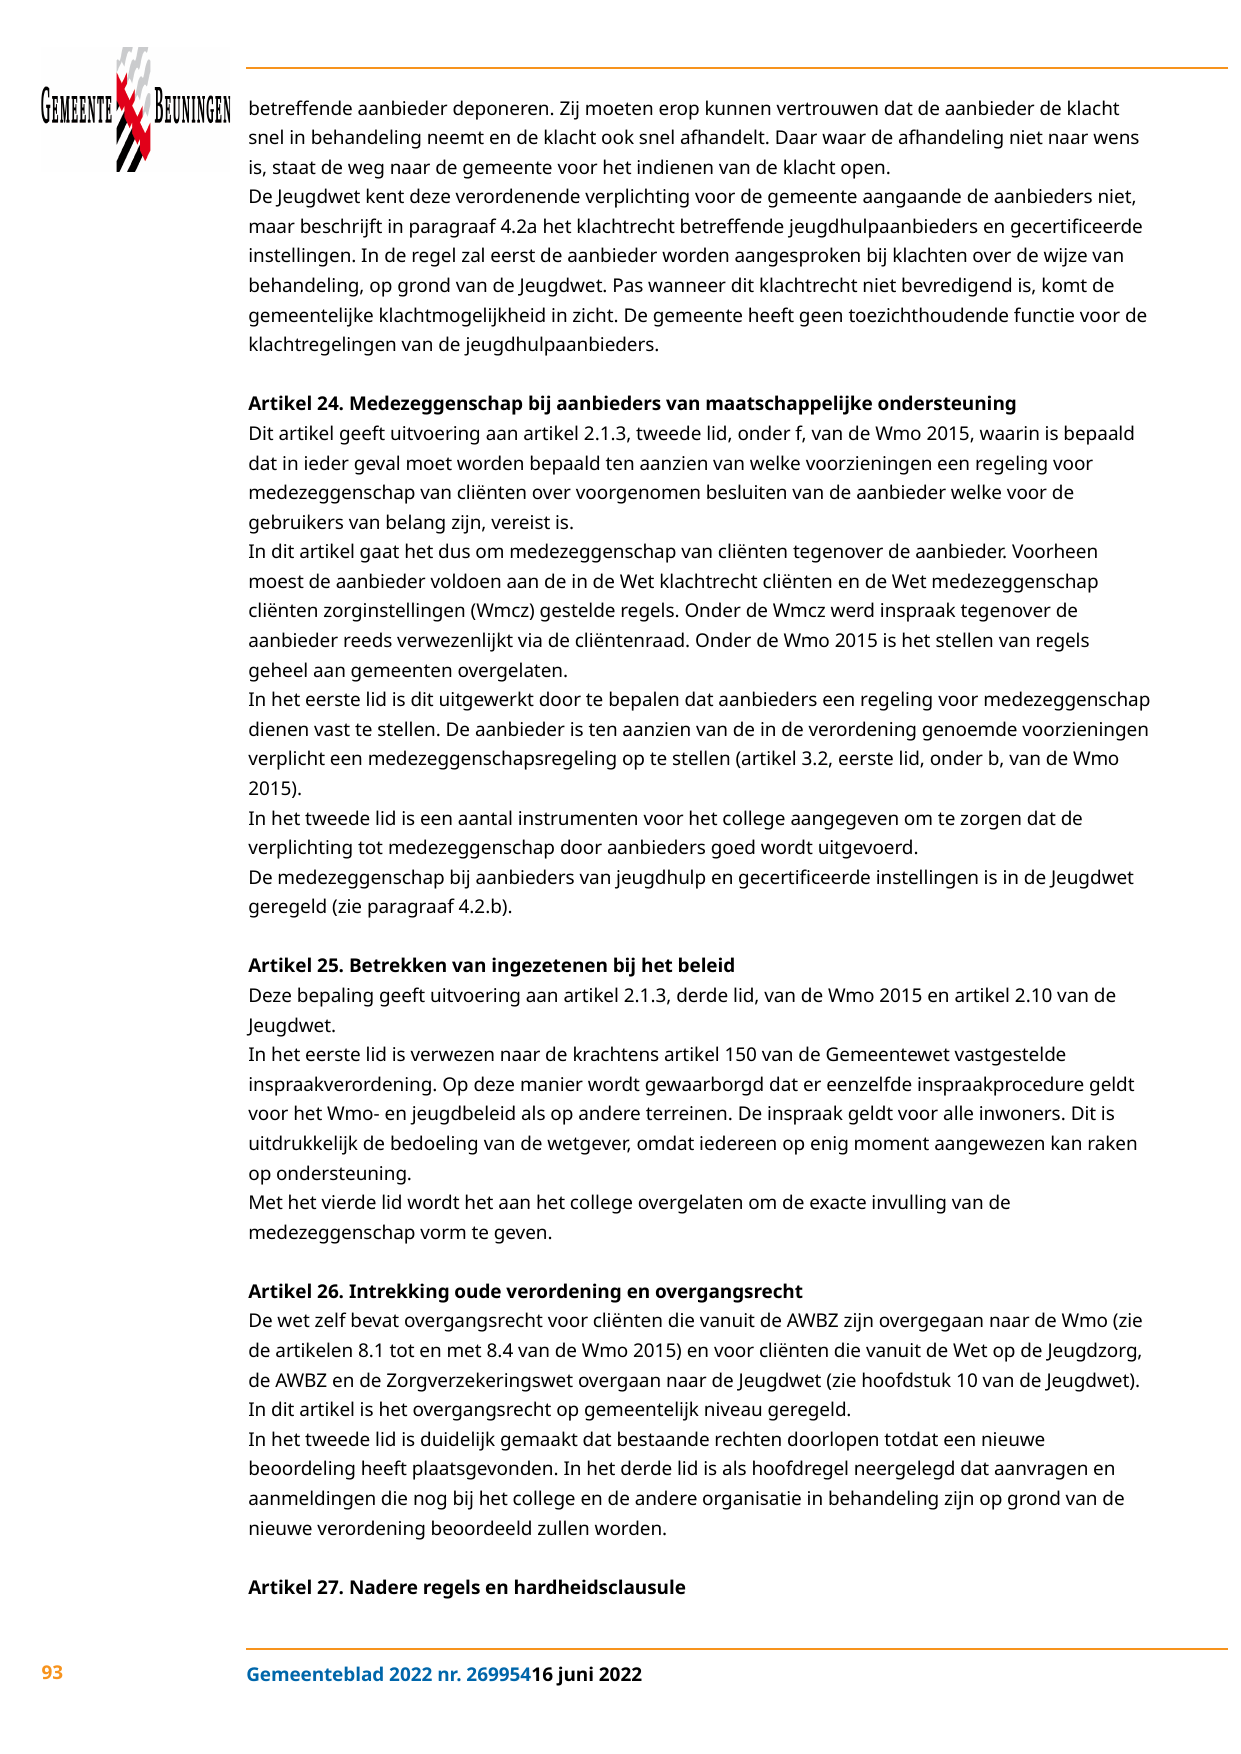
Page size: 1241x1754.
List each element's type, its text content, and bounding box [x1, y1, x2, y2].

picture [41, 47, 231, 172]
text Artikel 24. Medezeggenschap bij aanbieders van maatschappelijke ondersteuning [248, 391, 1152, 416]
text Met het vierde lid wordt het aan het college overgelaten om de exacte invulling van de medezeggenschap vorm te geven. [248, 1189, 1152, 1245]
text In het tweede lid is een aantal instrumenten voor het college aangegeven om te zorgen dat de verplichting tot medezeggenschap door aanbieders goed wordt uitgevoerd. [248, 805, 1152, 860]
text Artikel 26. Intrekking oude verordening en overgangsrecht [248, 1278, 1152, 1304]
text De Jeugdwet kent deze verordenende verplichting voor de gemeente aangaande de aanbieders niet, maar beschrijft in paragraaf 4.2a het klachtrecht betreffende jeugdhulpaanbieders en gecertificeerde instellingen. In de regel zal eerst de aanbieder worden aangesproken bij klachten over de wijze van behandeling, op grond van de Jeugdwet. Pas wanneer dit klachtrecht niet bevredigend is, komt de gemeentelijke klachtmogelijkheid in zicht. De gemeente heeft geen toezichthoudende functie voor de klachtregelingen van de jeugdhulpaanbieders. [248, 183, 1152, 357]
text Artikel 25. Betrekken van ingezetenen bij het beleid [248, 953, 1152, 978]
text In dit artikel gaat het dus om medezeggenschap van cliënten tegenover de aanbieder. Voorheen moest de aanbieder voldoen aan de in de Wet klachtrecht cliënten en de Wet medezeggenschap cliënten zorginstellingen (Wmcz) gestelde regels. Onder de Wmcz werd inspraak tegenover de aanbieder reeds verwezenlijkt via de cliëntenraad. Onder de Wmo 2015 is het stellen van regels geheel aan gemeenten overgelaten. [248, 538, 1152, 683]
text In het tweede lid is duidelijk gemaakt dat bestaande rechten doorlopen totdat een nieuwe beoordeling heeft plaatsgevonden. In het derde lid is als hoofdregel neergelegd dat aanvragen en aanmeldingen die nog bij het college en de andere organisatie in behandeling zijn op grond van de nieuwe verordening beoordeeld zullen worden. [248, 1426, 1152, 1541]
text In het eerste lid is dit uitgewerkt door te bepalen dat aanbieders een regeling voor medezeggenschap dienen vast te stellen. De aanbieder is ten aanzien van de in de verordening genoemde voorzieningen verplicht een medezeggenschapsregeling op te stellen (artikel 3.2, eerste lid, onder b, van de Wmo 2015). [248, 686, 1152, 801]
text betreffende aanbieder deponeren. Zij moeten erop kunnen vertrouwen dat de aanbieder de klacht snel in behandeling neemt en de klacht ook snel afhandelt. Daar waar de afhandeling niet naar wens is, staat de weg naar de gemeente voor het indienen van de klacht open. [248, 95, 1152, 180]
text Dit artikel geeft uitvoering aan artikel 2.1.3, tweede lid, onder f, van de Wmo 2015, waarin is bepaald dat in ieder geval moet worden bepaald ten aanzien van welke voorzieningen een regeling voor medezeggenschap van cliënten over voorgenomen besluiten van de aanbieder welke voor de gebruikers van belang zijn, vereist is. [248, 420, 1152, 535]
text Deze bepaling geeft uitvoering aan artikel 2.1.3, derde lid, van de Wmo 2015 en artikel 2.10 van de Jeugdwet. [248, 982, 1152, 1038]
text In het eerste lid is verwezen naar de krachtens artikel 150 van de Gemeentewet vastgestelde inspraakverordening. Op deze manier wordt gewaarborgd dat er eenzelfde inspraakprocedure geldt voor het Wmo- en jeugdbeleid als op andere terreinen. De inspraak geldt voor alle inwoners. Dit is uitdrukkelijk de bedoeling van de wetgever, omdat iedereen op enig moment aangewezen kan raken op ondersteuning. [248, 1041, 1152, 1186]
text Artikel 27. Nadere regels en hardheidsclausule [248, 1574, 1152, 1600]
text De wet zelf bevat overgangsrecht voor cliënten die vanuit de AWBZ zijn overgegaan naar de Wmo (zie de artikelen 8.1 tot en met 8.4 van de Wmo 2015) en voor cliënten die vanuit de Wet op de Jeugdzorg, de AWBZ en de Zorgverzekeringswet overgaan naar de Jeugdwet (zie hoofdstuk 10 van de Jeugdwet). In dit artikel is het overgangsrecht op gemeentelijk niveau geregeld. [248, 1308, 1152, 1422]
text De medezeggenschap bij aanbieders van jeugdhulp en gecertificeerde instellingen is in de Jeugdwet geregeld (zie paragraaf 4.2.b). [248, 864, 1152, 919]
